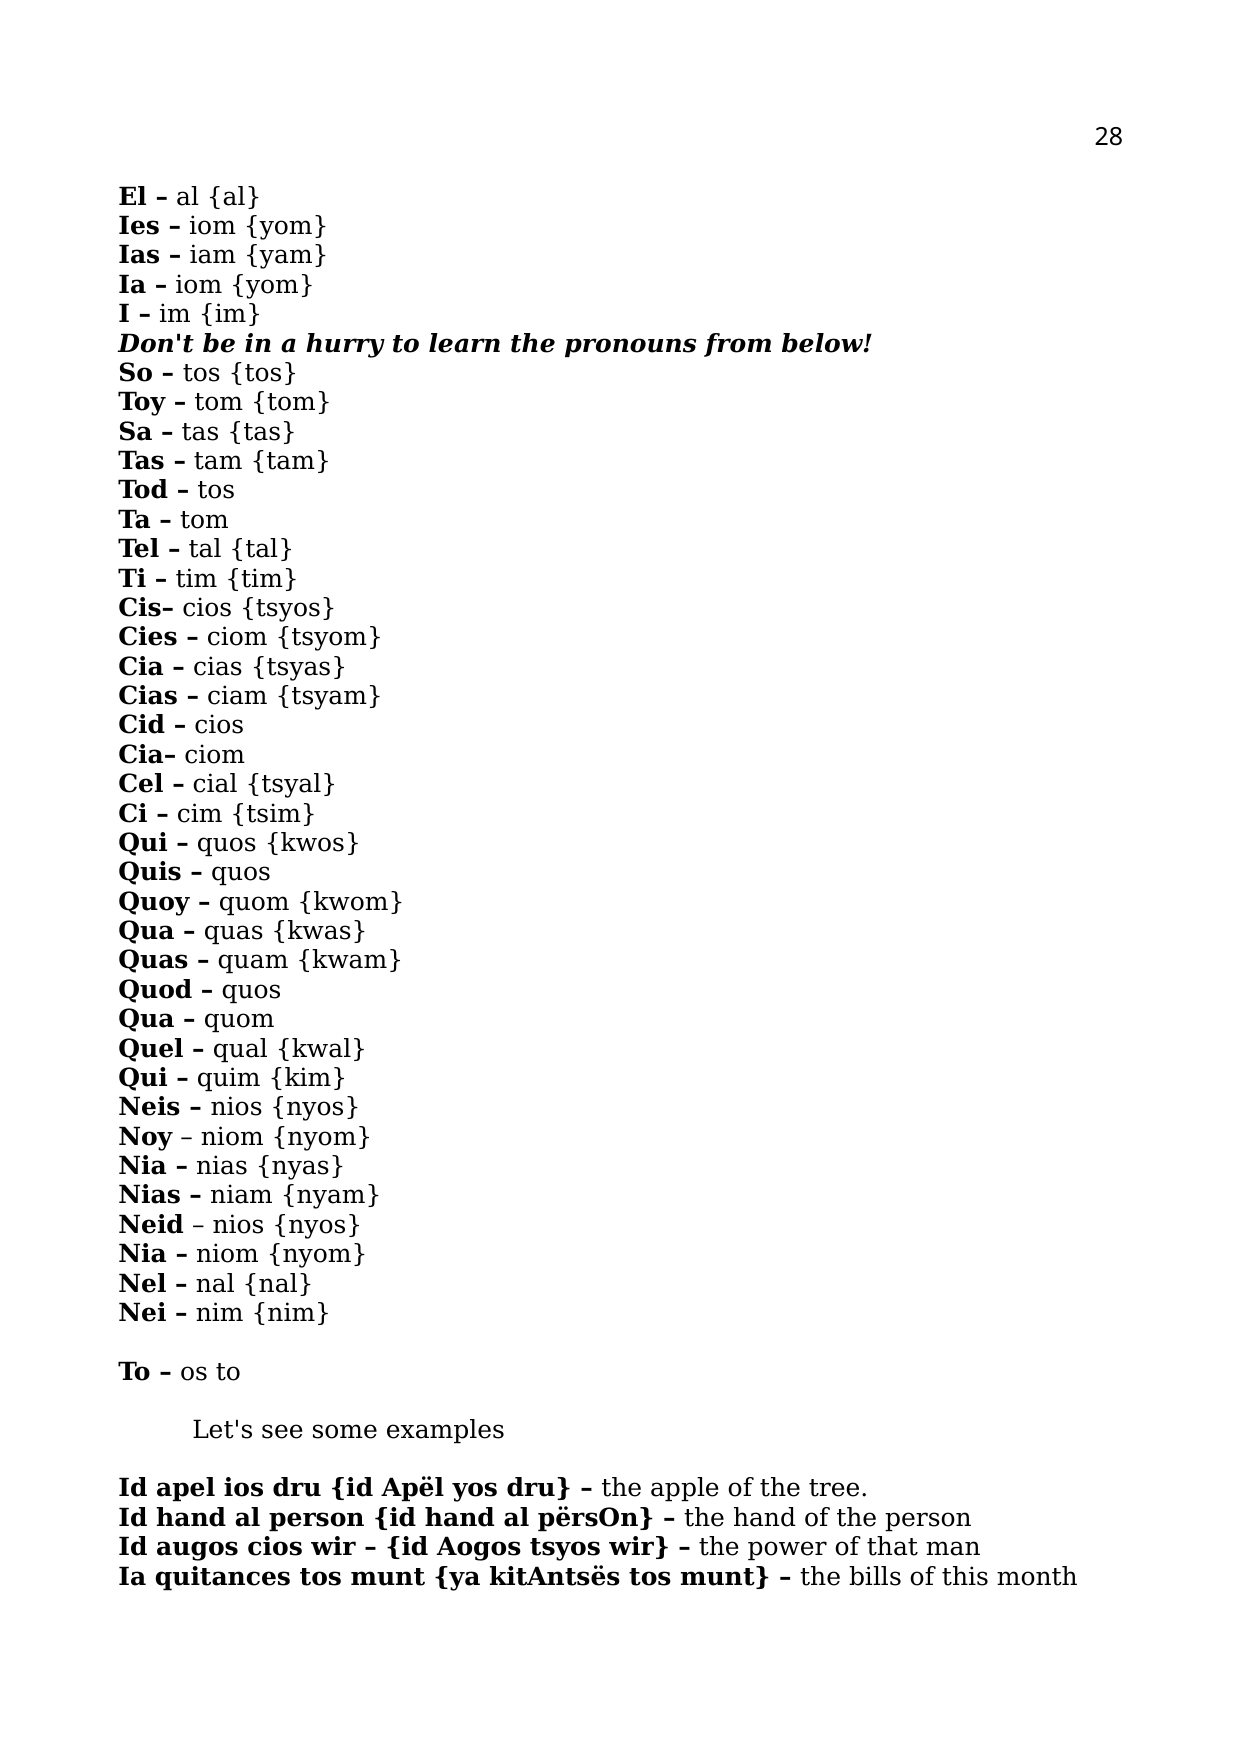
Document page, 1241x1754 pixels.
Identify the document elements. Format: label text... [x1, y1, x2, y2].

text Nias – niam {nyam} [118, 1180, 1123, 1210]
text Cid – cios [118, 710, 1123, 740]
text Nia – nias {nyas} [118, 1151, 1123, 1180]
text Neid – nios {nyos} [118, 1210, 1123, 1239]
text Qua – quas {kwas} [118, 916, 1123, 945]
text Quoy – quom {kwom} [118, 887, 1123, 916]
text Cis– cios {tsyos} [118, 593, 1123, 622]
text Tas – tam {tam} [118, 446, 1123, 475]
text Cia– ciom [118, 740, 1123, 769]
text Cel – cial {tsyal} [118, 769, 1123, 798]
text I – im {im} [118, 299, 1123, 328]
text Noy – niom {nyom} [118, 1122, 1123, 1151]
text Nia – niom {nyom} [118, 1239, 1123, 1268]
text Don't be in a hurry to learn the pronouns from below! [118, 328, 1123, 358]
text Id augos cios wir – {id Aogos tsyos wir} – the power of that man [118, 1532, 1123, 1561]
text Ia – iom {yom} [118, 270, 1123, 299]
text Cia – cias {tsyas} [118, 652, 1123, 681]
text Tod – tos [118, 475, 1123, 505]
text Ias – iam {yam} [118, 240, 1123, 270]
text Quas – quam {kwam} [118, 945, 1123, 975]
text To – os to [118, 1356, 1123, 1386]
text Qui – quos {kwos} [118, 828, 1123, 857]
text Qui – quim {kim} [118, 1063, 1123, 1092]
text Tel – tal {tal} [118, 534, 1123, 563]
text El – al {al} [118, 182, 1123, 211]
text So – tos {tos} [118, 358, 1123, 387]
text Quel – qual {kwal} [118, 1033, 1123, 1063]
text Cies – ciom {tsyom} [118, 622, 1123, 652]
text Nei – nim {nim} [118, 1298, 1123, 1327]
text Toy – tom {tom} [118, 387, 1123, 417]
text Quod – quos [118, 975, 1123, 1004]
text Id apel ios dru {id Apël yos dru} – the apple of the tree. [118, 1473, 1123, 1503]
text Cias – ciam {tsyam} [118, 681, 1123, 710]
text Quis – quos [118, 857, 1123, 887]
text Qua – quom [118, 1004, 1123, 1033]
text Nel – nal {nal} [118, 1268, 1123, 1298]
text Sa – tas {tas} [118, 417, 1123, 446]
text Ia quitances tos munt {ya kitAntsës tos munt} – the bills of this month [118, 1561, 1123, 1591]
text Ies – iom {yom} [118, 211, 1123, 240]
text Id hand al person {id hand al përsOn} – the hand of the person [118, 1503, 1123, 1532]
text Let's see some examples [118, 1415, 1123, 1444]
text Neis – nios {nyos} [118, 1092, 1123, 1122]
text Ta – tom [118, 505, 1123, 534]
text Ci – cim {tsim} [118, 798, 1123, 828]
text Ti – tim {tim} [118, 563, 1123, 593]
